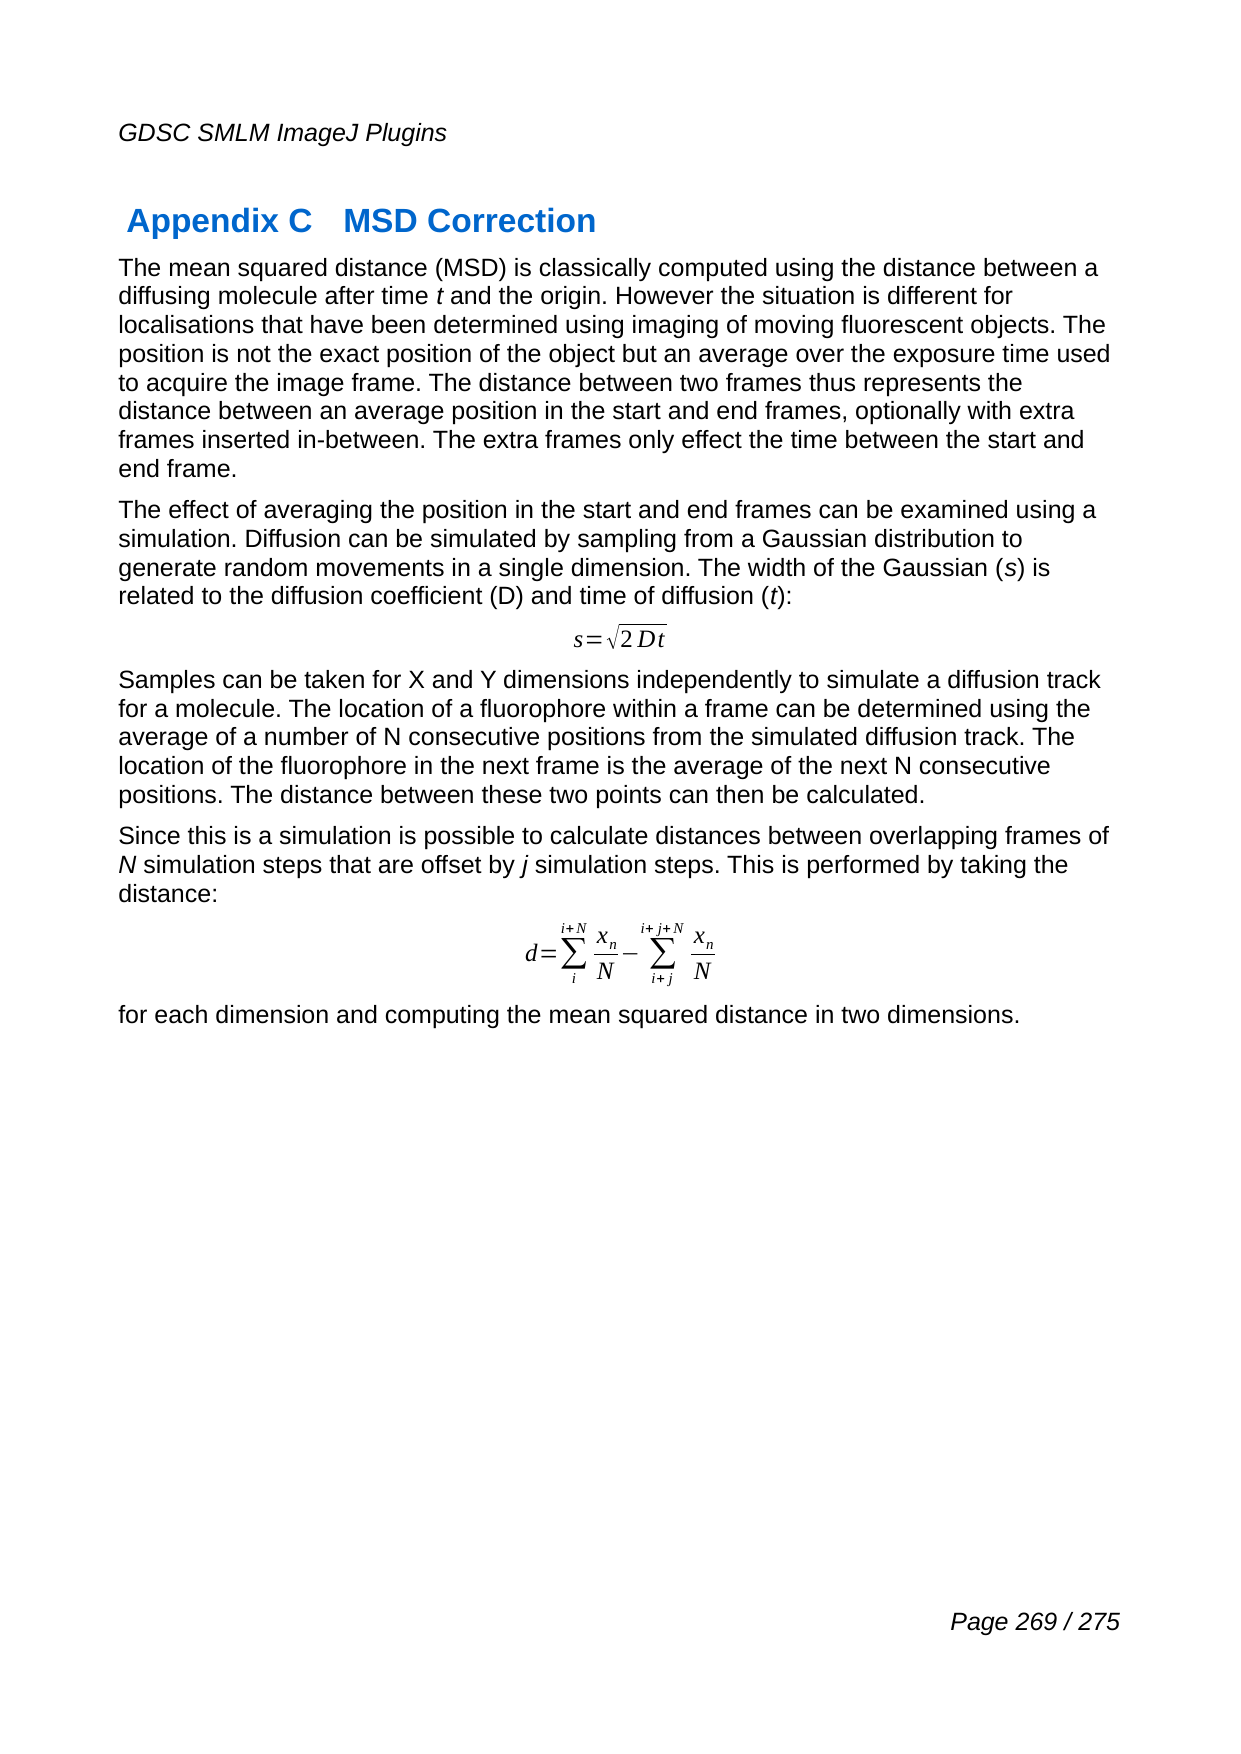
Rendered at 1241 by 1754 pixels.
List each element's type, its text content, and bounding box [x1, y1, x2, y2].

text Samples can be taken for X and Y dimensions independently to simulate a diffusion track for a molecule. The location of a fluorophore within a frame can be determined using the average of a number of N consecutive positions from the simulated diffusion track. The location of the fluorophore in the next frame is the average of the next N consecutive positions. The distance between these two points can then be calculated. [118, 665, 1122, 808]
text for each dimension and computing the mean squared distance in two dimensions. [118, 1000, 1122, 1028]
text Since this is a simulation is possible to calculate distances between overlapping frames of N simulation steps that are offset by j simulation steps. This is performed by taking the distance: [118, 821, 1122, 907]
text The mean squared distance (MSD) is classically computed using the distance between a diffusing molecule after time t and the origin. However the situation is different for localisations that have been determined using imaging of moving fluorescent objects. The position is not the exact position of the object but an average over the exposure time used to acquire the image frame. The distance between two frames thus represents the distance between an average position in the start and end frames, optionally with extra frames inserted in-between. The extra frames only effect the time between the start and end frame. [118, 252, 1122, 482]
subtitle MSD Correction [118, 201, 1122, 240]
text The effect of averaging the position in the start and end frames can be examined using a simulation. Diffusion can be simulated by sampling from a Gaussian distribution to generate random movements in a single dimension. The width of the Gaussian (s) is related to the diffusion coefficient (D) and time of diffusion (t): [118, 495, 1122, 610]
